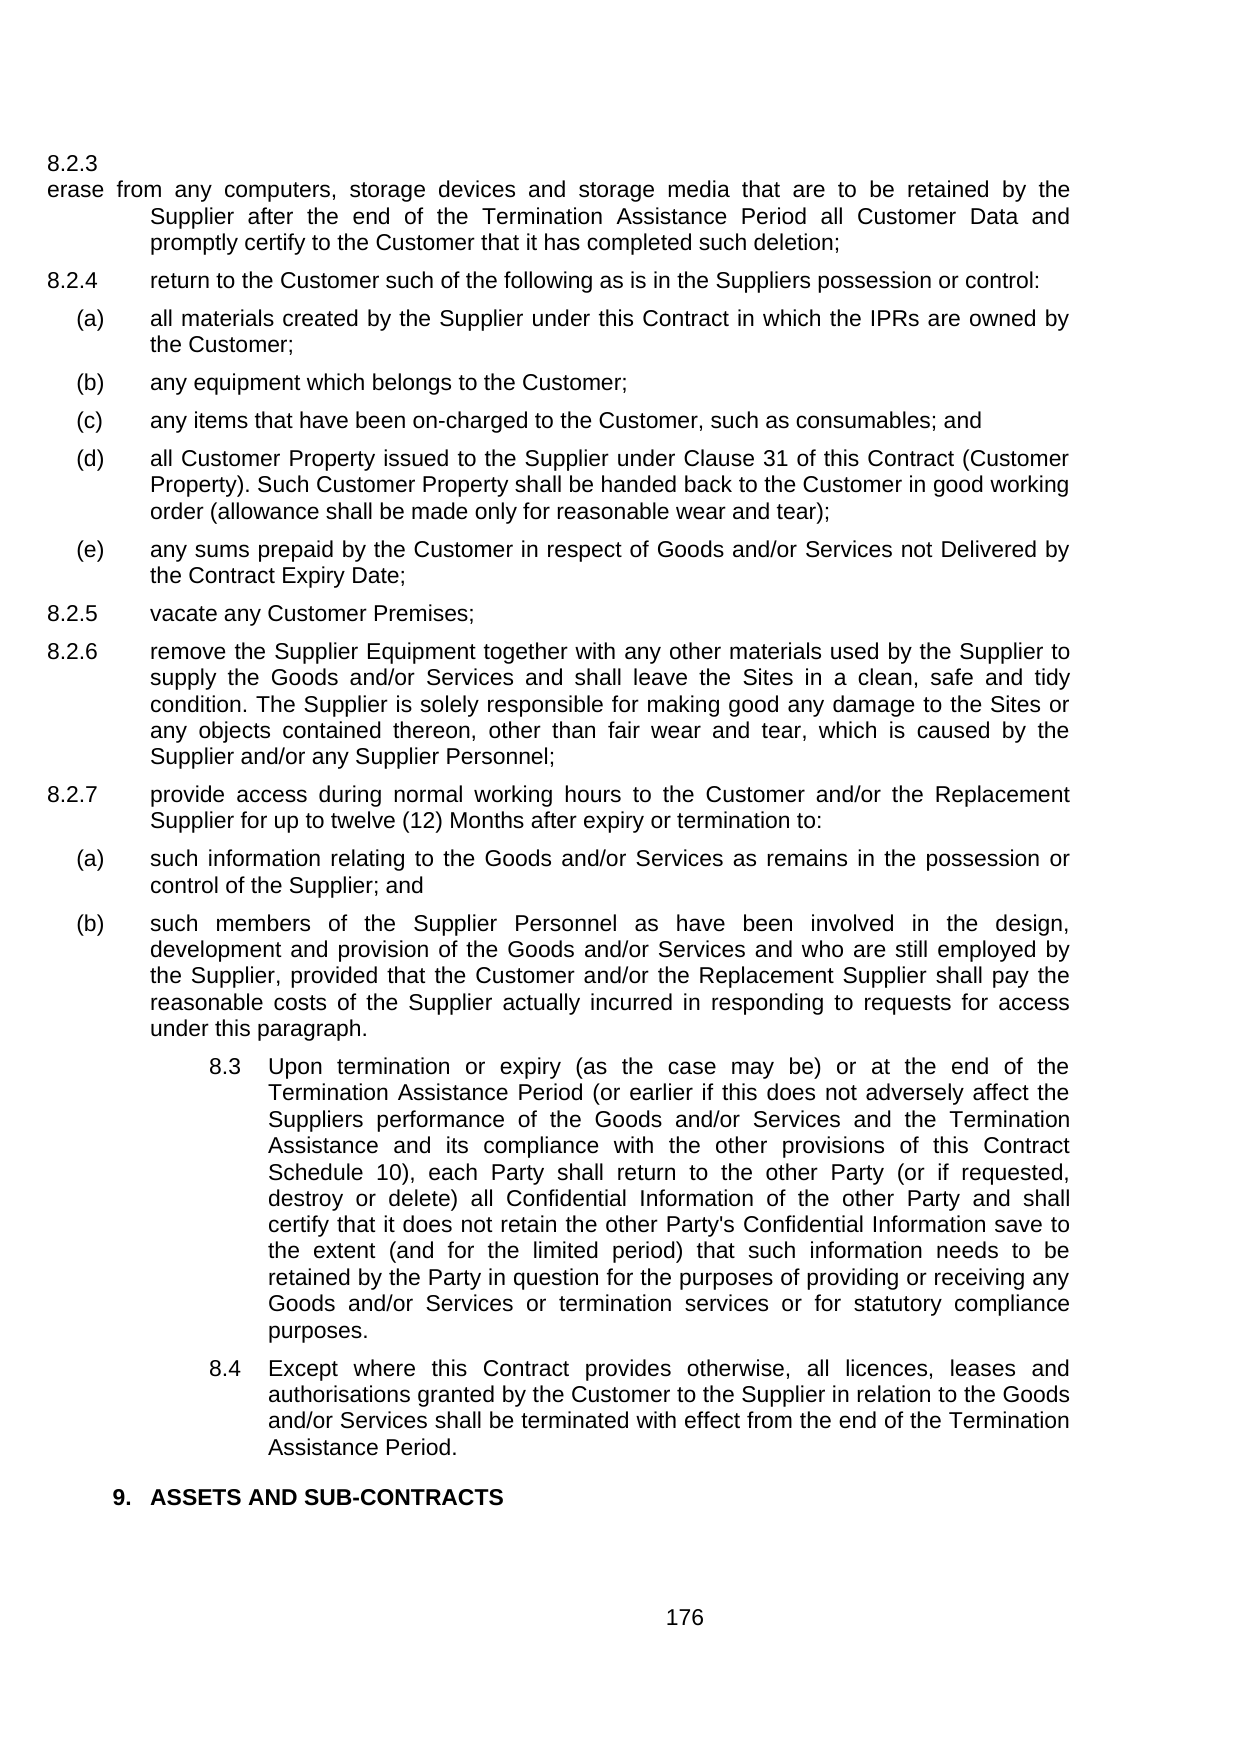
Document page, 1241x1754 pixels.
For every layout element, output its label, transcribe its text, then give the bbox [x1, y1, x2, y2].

list all materials created by the Supplier under this Contract in which the IPRs are owned by the Customer; [76, 305, 1071, 358]
list provide access during normal working hours to the Customer and/or the Replacement Supplier for up to twelve (12) Months after expiry or termination to: [47, 781, 1071, 834]
list vacate any Customer Premises; [47, 600, 1071, 626]
list return to the Customer such of the following as is in the Suppliers possession or control: [47, 267, 1071, 293]
list remove the Supplier Equipment together with any other materials used by the Supplier to supply the Goods and/or Services and shall leave the Sites in a clean, safe and tidy condition. The Supplier is solely responsible for making good any damage to the Sites or any objects contained thereon, other than fair wear and tear, which is caused by the Supplier and/or any Supplier Personnel; [47, 638, 1071, 769]
list ASSETS AND SUB-CONTRACTS [112, 1484, 1071, 1510]
list Except where this Contract provides otherwise, all licences, leases and authorisations granted by the Customer to the Supplier in relation to the Goods and/or Services shall be terminated with effect from the end of the Termination Assistance Period. [209, 1354, 1071, 1460]
list Upon termination or expiry (as the case may be) or at the end of the Termination Assistance Period (or earlier if this does not adversely affect the Suppliers performance of the Goods and/or Services and the Termination Assistance and its compliance with the other provisions of this Contract Schedule 10), each Party shall return to the other Party (or if requested, destroy or delete) all Confidential Information of the other Party and shall certify that it does not retain the other Party's Confidential Information save to the extent (and for the limited period) that such information needs to be retained by the Party in question for the purposes of providing or receiving any Goods and/or Services or termination services or for statutory compliance purposes. [209, 1053, 1071, 1343]
list erase from any computers, storage devices and storage media that are to be retained by the Supplier after the end of the Termination Assistance Period all Customer Data and promptly certify to the Customer that it has completed such deletion; [47, 150, 1071, 255]
list such members of the Supplier Personnel as have been involved in the design, development and provision of the Goods and/or Services and who are still employed by the Supplier, provided that the Customer and/or the Replacement Supplier shall pay the reasonable costs of the Supplier actually incurred in responding to requests for access under this paragraph. [76, 910, 1071, 1041]
list all Customer Property issued to the Supplier under Clause 31 of this Contract (Customer Property). Such Customer Property shall be handed back to the Customer in good working order (allowance shall be made only for reasonable wear and tear); [76, 445, 1071, 524]
list any equipment which belongs to the Customer; [76, 369, 1071, 396]
list any sums prepaid by the Customer in respect of Goods and/or Services not Delivered by the Contract Expiry Date; [76, 536, 1071, 588]
list any items that have been on-charged to the Customer, such as consumables; and [76, 407, 1071, 433]
list such information relating to the Goods and/or Services as remains in the possession or control of the Supplier; and [76, 845, 1071, 898]
